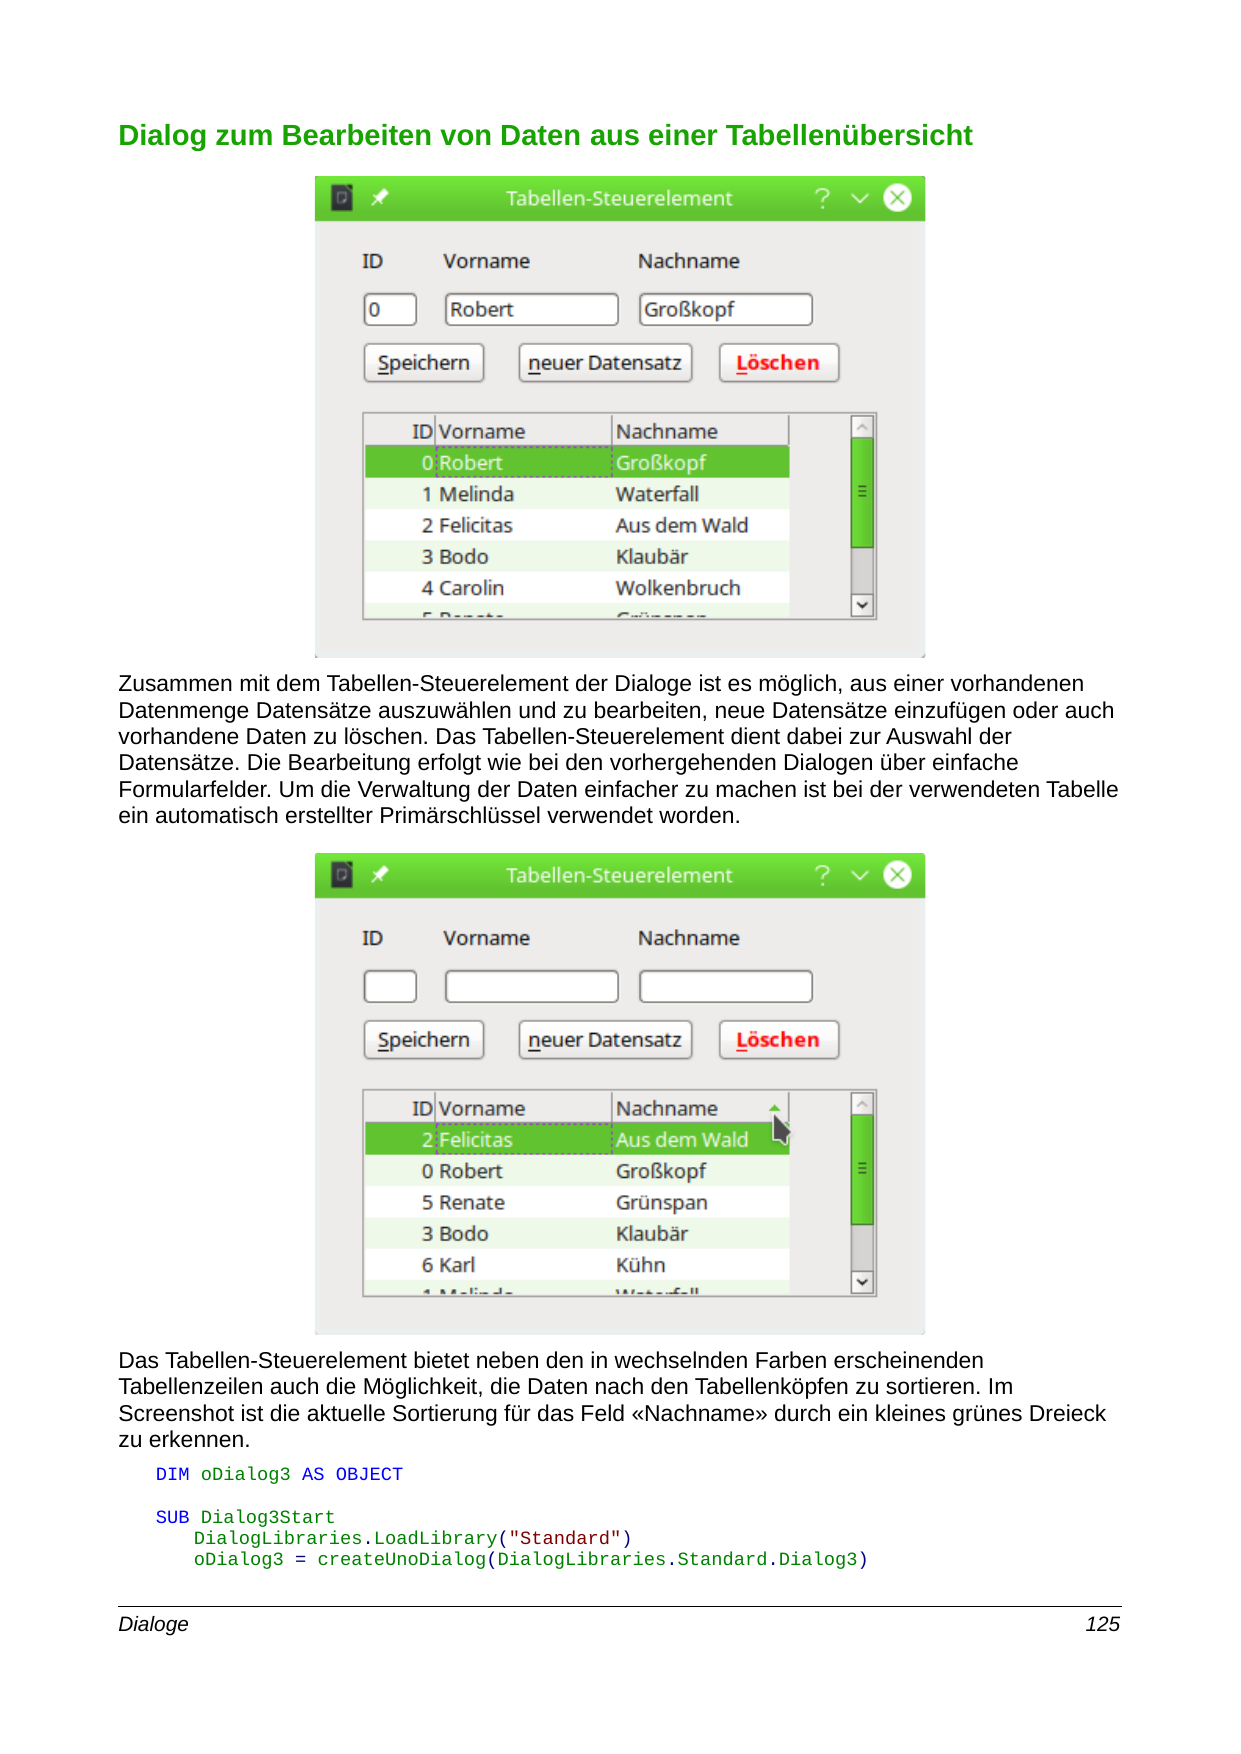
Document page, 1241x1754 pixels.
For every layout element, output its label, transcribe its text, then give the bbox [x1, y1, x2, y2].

text Das Tabellen-Steuerelement bietet neben den in wechselnden Farben erscheinenden Tabellenzeilen auch die Möglichkeit, die Daten nach den Tabellenköpfen zu sortieren. Im Screenshot ist die aktuelle Sortierung für das Feld «Nachname» durch ein kleines grünes Dreieck zu erkennen. [118, 1347, 1122, 1452]
text oDialog3 = createUnoDialog(DialogLibraries.Standard.Dialog3) [156, 1550, 1122, 1571]
text Zusammen mit dem Tabellen-Steuerelement der Dialoge ist es möglich, aus einer vorhandenen Datenmenge Datensätze auszuwählen und zu bearbeiten, neue Datensätze einzufügen oder auch vorhandene Daten zu löschen. Das Tabellen-Steuerelement dient dabei zur Auswahl der Datensätze. Die Bearbeitung erfolgt wie bei den vorhergehenden Dialogen über einfache Formularfelder. Um die Verwaltung der Daten einfacher zu machen ist bei der verwendeten Tabelle ein automatisch erstellter Primärschlüssel verwendet worden. [118, 670, 1122, 828]
text SUB Dialog3Start [156, 1507, 1122, 1529]
text DIM oDialog3 AS OBJECT [156, 1465, 1122, 1486]
subtitle Dialog zum Bearbeiten von Daten aus einer Tabellenübersicht [118, 118, 1122, 152]
picture [314, 853, 926, 1335]
text DialogLibraries.LoadLibrary("Standard") [156, 1529, 1122, 1550]
picture [314, 176, 926, 658]
